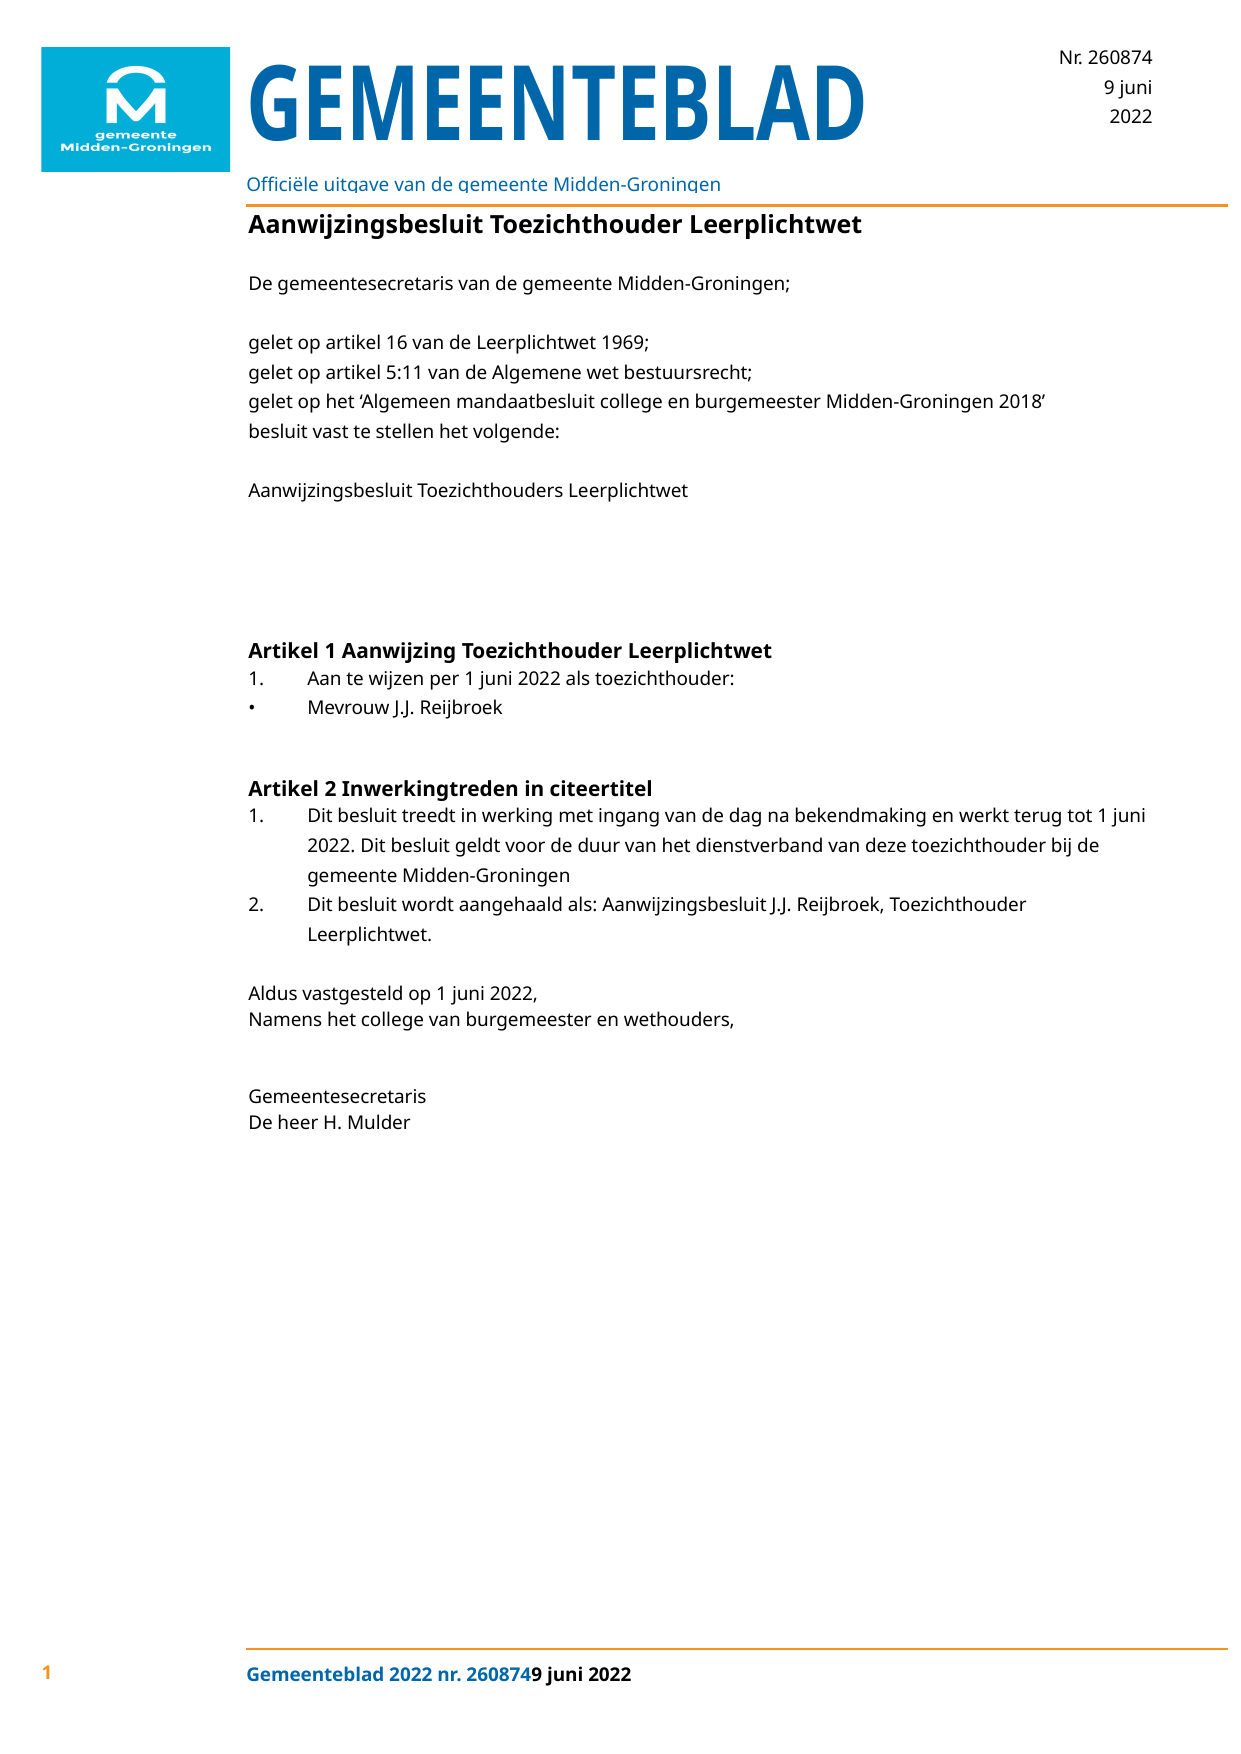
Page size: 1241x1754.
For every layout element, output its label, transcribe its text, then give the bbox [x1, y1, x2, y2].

text Gemeentesecretaris [248, 1083, 1152, 1109]
list Dit besluit treedt in werking met ingang van de dag na bekendmaking en werkt terug tot 1 juni 2022. Dit besluit geldt voor de duur van het dienstverband van deze toezichthouder bij de gemeente Midden-Groningen [248, 803, 1152, 888]
text gelet op artikel 5:11 van de Algemene wet bestuursrecht; [248, 359, 1152, 385]
text De gemeentesecretaris van de gemeente Midden-Groningen; [248, 270, 1152, 296]
text Namens het college van burgemeester en wethouders, [248, 1006, 1152, 1032]
picture [108, 66, 164, 82]
picture [107, 89, 165, 122]
text Aanwijzingsbesluit Toezichthouders Leerplichtwet [248, 477, 1152, 503]
text Artikel 2 Inwerkingtreden in citeertitel [248, 774, 1152, 803]
text Aldus vastgesteld op 1 juni 2022, [248, 980, 1152, 1006]
picture [184, 146, 190, 153]
text gelet op artikel 16 van de Leerplichtwet 1969; [248, 329, 1152, 355]
text besluit vast te stellen het volgende: [248, 418, 1152, 444]
list Aan te wijzen per 1 juni 2022 als toezichthouder: [248, 665, 1152, 690]
text gelet op het ‘Algemeen mandaatbesluit college en burgemeester Midden-Groningen 2018’ [248, 389, 1152, 414]
text Aanwijzingsbesluit Toezichthouder Leerplichtwet [248, 207, 1152, 241]
list Dit besluit wordt aangehaald als: Aanwijzingsbesluit J.J. Reijbroek, Toezichthouder Leerplichtwet. [248, 891, 1152, 947]
list Mevrouw J.J. Reijbroek [248, 694, 1152, 720]
text Artikel 1 Aanwijzing Toezichthouder Leerplichtwet [248, 636, 1152, 665]
text De heer H. Mulder [248, 1109, 1152, 1134]
